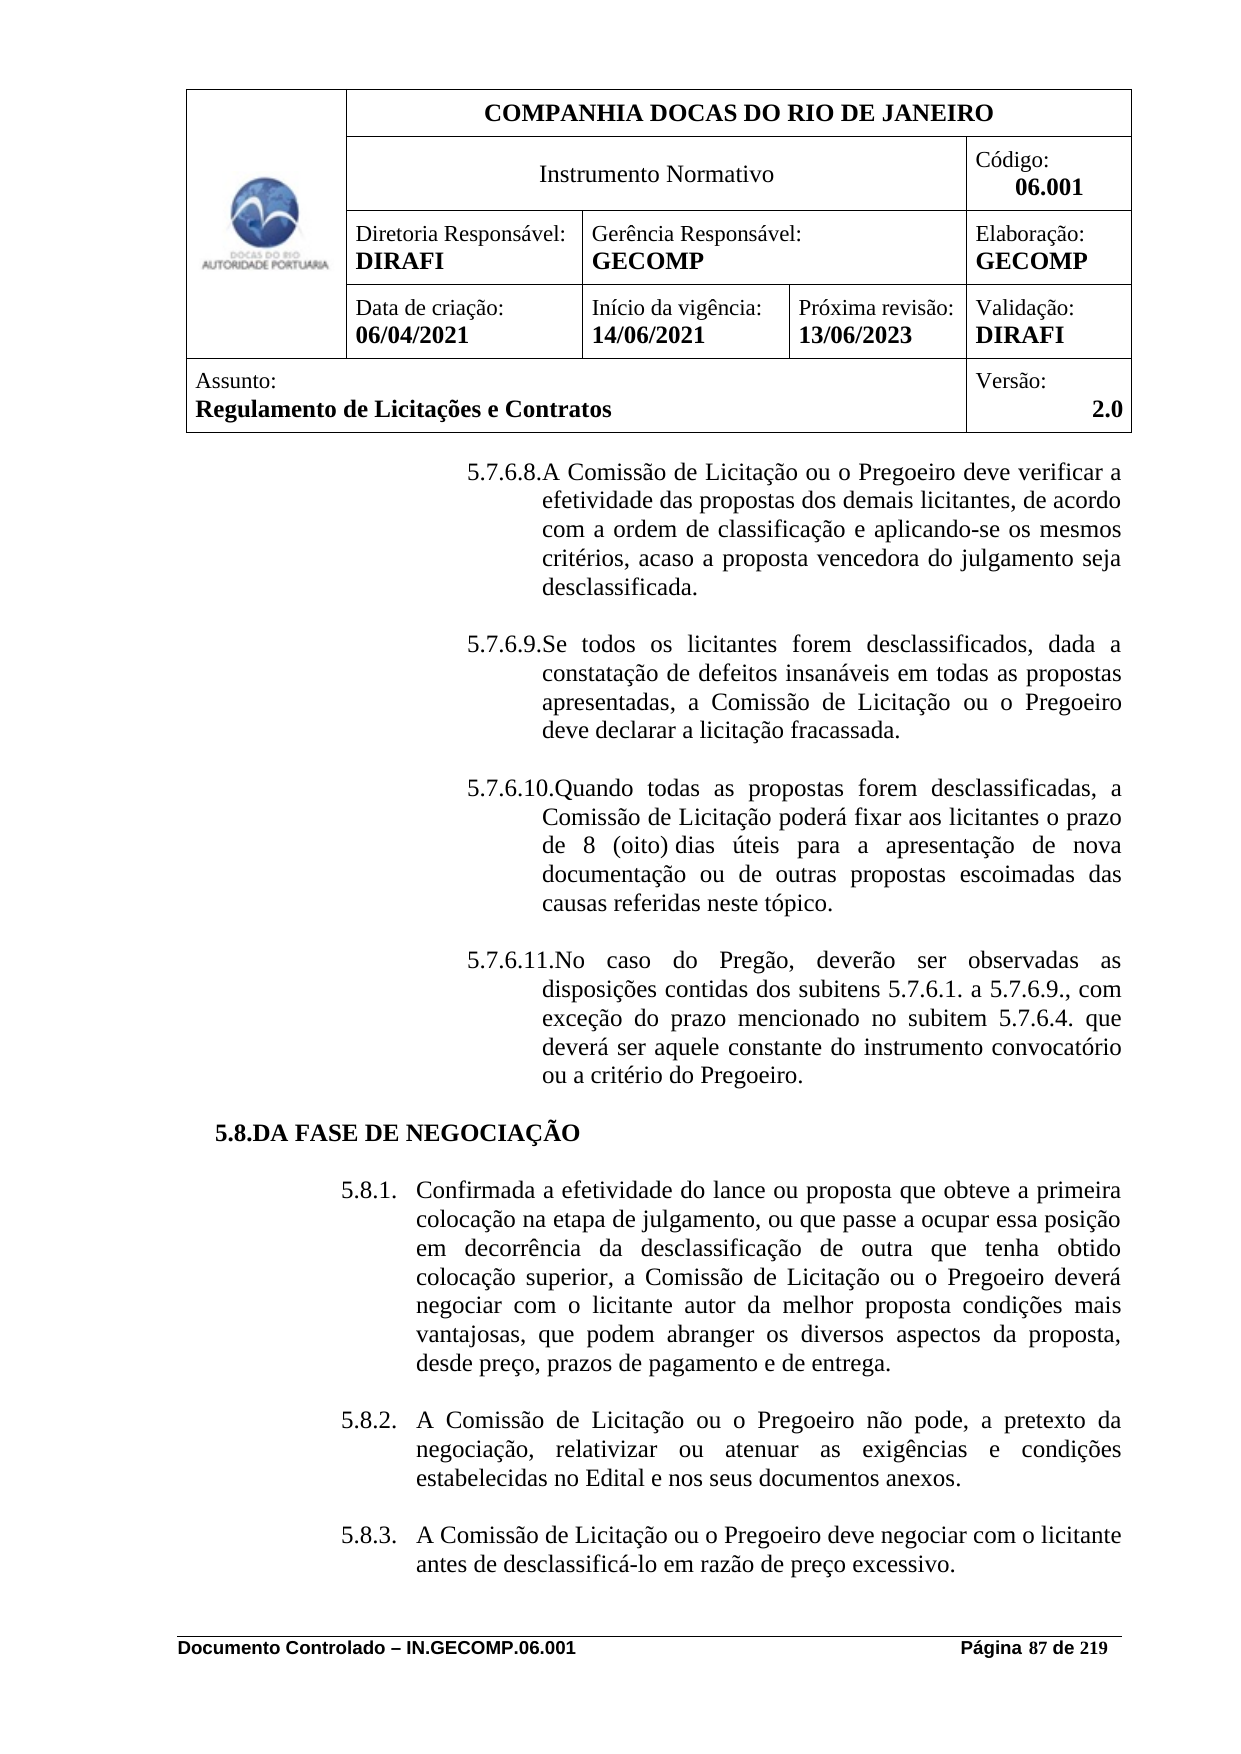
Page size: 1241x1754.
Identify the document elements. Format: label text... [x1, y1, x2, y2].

list Confirmada a efetividade do lance ou proposta que obteve a primeira colocação na etapa de julgamento, ou que passe a ocupar essa posição em decorrência da desclassificação de outra que tenha obtido colocação superior, a Comissão de Licitação ou o Pregoeiro deverá negociar com o licitante autor da melhor proposta condições mais vantajosas, que podem abranger os diversos aspectos da proposta, desde preço, prazos de pagamento e de entrega. [341, 1175, 1122, 1377]
list DA FASE DE NEGOCIAÇÃO [215, 1118, 1122, 1147]
list Se todos os licitantes forem desclassificados, dada a constatação de defeitos insanáveis em todas as propostas apresentadas, a Comissão de Licitação ou o Pregoeiro deve declarar a licitação fracassada. [467, 629, 1122, 744]
list No caso do Pregão, deverão ser observadas as disposições contidas dos subitens 5.7.6.1. a 5.7.6.9., com exceção do prazo mencionado no subitem 5.7.6.4. que deverá ser aquele constante do instrumento convocatório ou a critério do Pregoeiro. [467, 945, 1122, 1089]
list Quando todas as propostas forem desclassificadas, a Comissão de Licitação poderá fixar aos licitantes o prazo de 8 (oito) dias úteis para a apresentação de nova documentação ou de outras propostas escoimadas das causas referidas neste tópico. [467, 773, 1122, 917]
list A Comissão de Licitação ou o Pregoeiro deve verificar a efetividade das propostas dos demais licitantes, de acordo com a ordem de classificação e aplicando-se os mesmos critérios, acaso a proposta vencedora do julgamento seja desclassificada. [467, 457, 1122, 600]
list A Comissão de Licitação ou o Pregoeiro não pode, a pretexto da negociação, relativizar ou atenuar as exigências e condições estabelecidas no Edital e nos seus documentos anexos. [341, 1405, 1122, 1492]
list A Comissão de Licitação ou o Pregoeiro deve negociar com o licitante antes de desclassificá-lo em razão de preço excessivo. [341, 1520, 1122, 1578]
